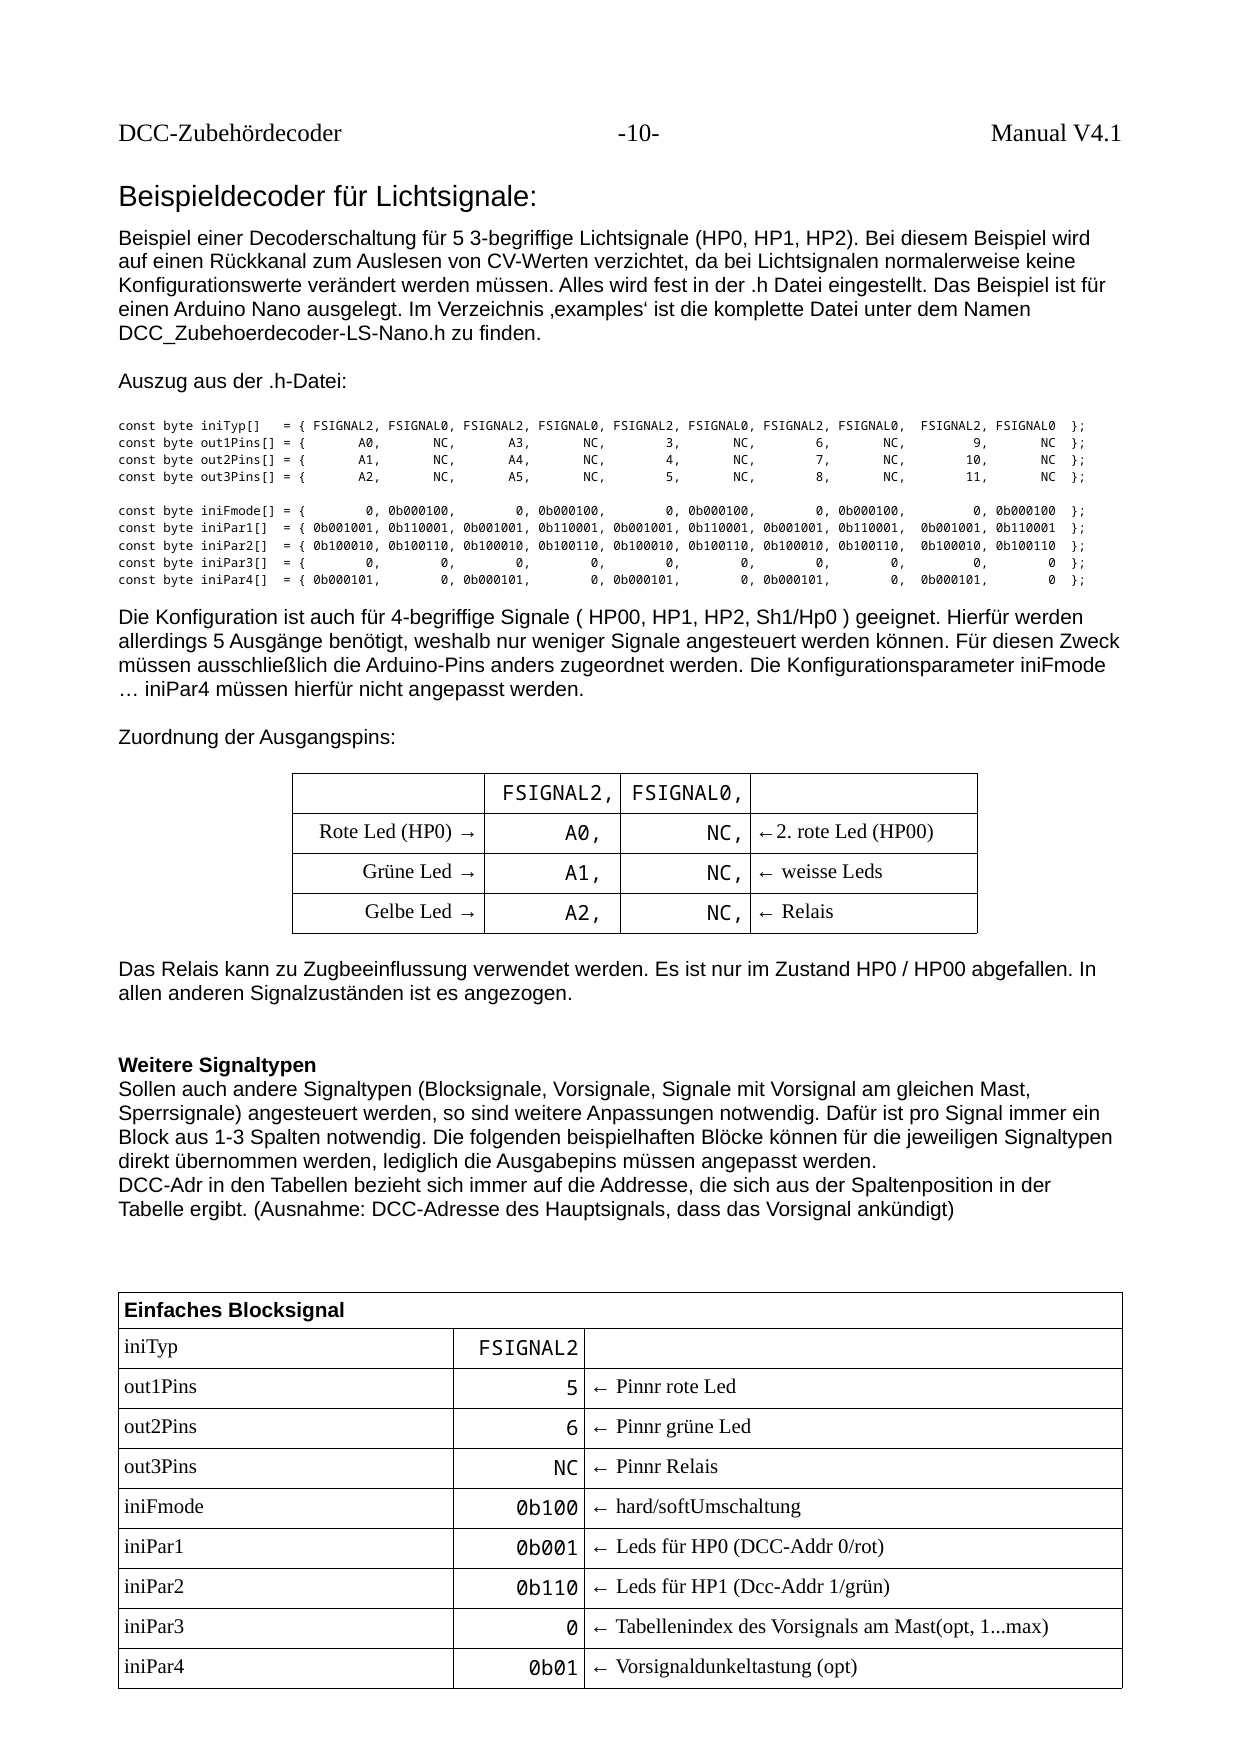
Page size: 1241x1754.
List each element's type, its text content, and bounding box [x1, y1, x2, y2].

table_cell ← Pinnr grüne Led [585, 1409, 1122, 1448]
table_cell 0b110 [454, 1569, 584, 1608]
table_header [293, 774, 484, 813]
text Zuordnung der Ausgangspins: [118, 725, 1122, 749]
table_cell FSIGNAL2 [454, 1329, 584, 1368]
table_cell iniPar4 [119, 1649, 453, 1688]
table_cell iniFmode [119, 1489, 453, 1528]
table_header Einfaches Blocksignal [119, 1293, 1122, 1328]
table_cell ← Leds für HP0 (DCC-Addr 0/rot) [585, 1529, 1122, 1568]
table_cell ← weisse Leds [751, 854, 977, 893]
text Weitere Signaltypen [118, 1053, 1122, 1077]
table_cell 0 [454, 1609, 584, 1648]
table_header FSIGNAL2, [485, 774, 620, 813]
table_cell ← hard/softUmschaltung [585, 1489, 1122, 1528]
text Die Konfiguration ist auch für 4-begriffige Signale ( HP00, HP1, HP2, Sh1/Hp0 ) geeignet. Hierfür werden allerdings 5 Ausgänge benötigt, weshalb nur weniger Signale angesteuert werden können. Für diesen Zweck müssen ausschließlich die Arduino-Pins anders zugeordnet werden. Die Konfigurationsparameter iniFmode … iniPar4 müssen hierfür nicht angepasst werden. [118, 605, 1122, 701]
title Beispieldecoder für Lichtsignale: [118, 179, 1122, 213]
table_cell Grüne Led → [293, 854, 484, 893]
table_cell ← Tabellenindex des Vorsignals am Mast(opt, 1...max) [585, 1609, 1122, 1648]
table_cell ← Leds für HP1 (Dcc-Addr 1/grün) [585, 1569, 1122, 1608]
table_cell ← Pinnr Relais [585, 1449, 1122, 1488]
table_cell iniPar2 [119, 1569, 453, 1608]
table_cell out2Pins [119, 1409, 453, 1448]
text Sollen auch andere Signaltypen (Blocksignale, Vorsignale, Signale mit Vorsignal am gleichen Mast, Sperrsignale) angesteuert werden, so sind weitere Anpassungen notwendig. Dafür ist pro Signal immer ein Block aus 1-3 Spalten notwendig. Die folgenden beispielhaften Blöcke können für die jeweiligen Signaltypen direkt übernommen werden, lediglich die Ausgabepins müssen angepasst werden. [118, 1077, 1122, 1172]
table_cell A0, [485, 814, 620, 853]
text Das Relais kann zu Zugbeeinflussung verwendet werden. Es ist nur im Zustand HP0 / HP00 abgefallen. In allen anderen Signalzuständen ist es angezogen. [118, 957, 1122, 1005]
table_cell iniPar3 [119, 1609, 453, 1648]
table_cell iniPar1 [119, 1529, 453, 1568]
table_cell 0b001 [454, 1529, 584, 1568]
table_cell [585, 1329, 1122, 1368]
table_cell Rote Led (HP0) → [293, 814, 484, 853]
table_cell A2, [485, 894, 620, 933]
table_cell 5 [454, 1369, 584, 1408]
table_cell ← Pinnr rote Led [585, 1369, 1122, 1408]
table_cell A1, [485, 854, 620, 893]
table_cell ←2. rote Led (HP00) [751, 814, 977, 853]
table_cell 0b01 [454, 1649, 584, 1688]
table_cell ← Vorsignaldunkeltastung (opt) [585, 1649, 1122, 1688]
table_cell Gelbe Led → [293, 894, 484, 933]
table_cell out3Pins [119, 1449, 453, 1488]
table_header FSIGNAL0, [621, 774, 750, 813]
table_cell 0b100 [454, 1489, 584, 1528]
table_cell ← Relais [751, 894, 977, 933]
text const byte iniTyp[] = { FSIGNAL2, FSIGNAL0, FSIGNAL2, FSIGNAL0, FSIGNAL2, FSIGNAL0, FSIGNAL2, FSIGNAL0, FSIGNAL2, FSIGNAL0 }; const byte out1Pins[] = { A0, NC, A3, NC, 3, NC, 6, NC, 9, NC }; const byte out2Pins[] = { A1, NC, A4, NC, 4, NC, 7, NC, 10, NC }; const byte out3Pins[] = { A2, NC, A5, NC, 5, NC, 8, NC, 11, NC }; const byte iniFmode[] = { 0, 0b000100, 0, 0b000100, 0, 0b000100, 0, 0b000100, 0, 0b000100 }; const byte iniPar1[] = { 0b001001, 0b110001, 0b001001, 0b110001, 0b001001, 0b110001, 0b001001, 0b110001, 0b001001, 0b110001 }; const byte iniPar2[] = { 0b100010, 0b100110, 0b100010, 0b100110, 0b100010, 0b100110, 0b100010, 0b100110, 0b100010, 0b100110 }; const byte iniPar3[] = { 0, 0, 0, 0, 0, 0, 0, 0, 0, 0 }; const byte iniPar4[] = { 0b000101, 0, 0b000101, 0, 0b000101, 0, 0b000101, 0, 0b000101, 0 }; [118, 417, 1122, 588]
text Auszug aus der .h-Datei: [118, 369, 1122, 393]
text Beispiel einer Decoderschaltung für 5 3-begriffige Lichtsignale (HP0, HP1, HP2). Bei diesem Beispiel wird auf einen Rückkanal zum Auslesen von CV-Werten verzichtet, da bei Lichtsignalen normalerweise keine Konfigurationswerte verändert werden müssen. Alles wird fest in der .h Datei eingestellt. Das Beispiel ist für einen Arduino Nano ausgelegt. Im Verzeichnis ‚examples‘ ist die komplette Datei unter dem Namen DCC_Zubehoerdecoder-LS-Nano.h zu finden. [118, 225, 1122, 345]
table_cell NC, [621, 894, 750, 933]
table_cell 6 [454, 1409, 584, 1448]
table_cell NC, [621, 854, 750, 893]
table_header [751, 774, 977, 813]
table_cell NC [454, 1449, 584, 1488]
table_cell iniTyp [119, 1329, 453, 1368]
table_cell NC, [621, 814, 750, 853]
table_cell out1Pins [119, 1369, 453, 1408]
text DCC-Adr in den Tabellen bezieht sich immer auf die Addresse, die sich aus der Spaltenposition in der Tabelle ergibt. (Ausnahme: DCC-Adresse des Hauptsignals, dass das Vorsignal ankündigt) [118, 1172, 1122, 1220]
